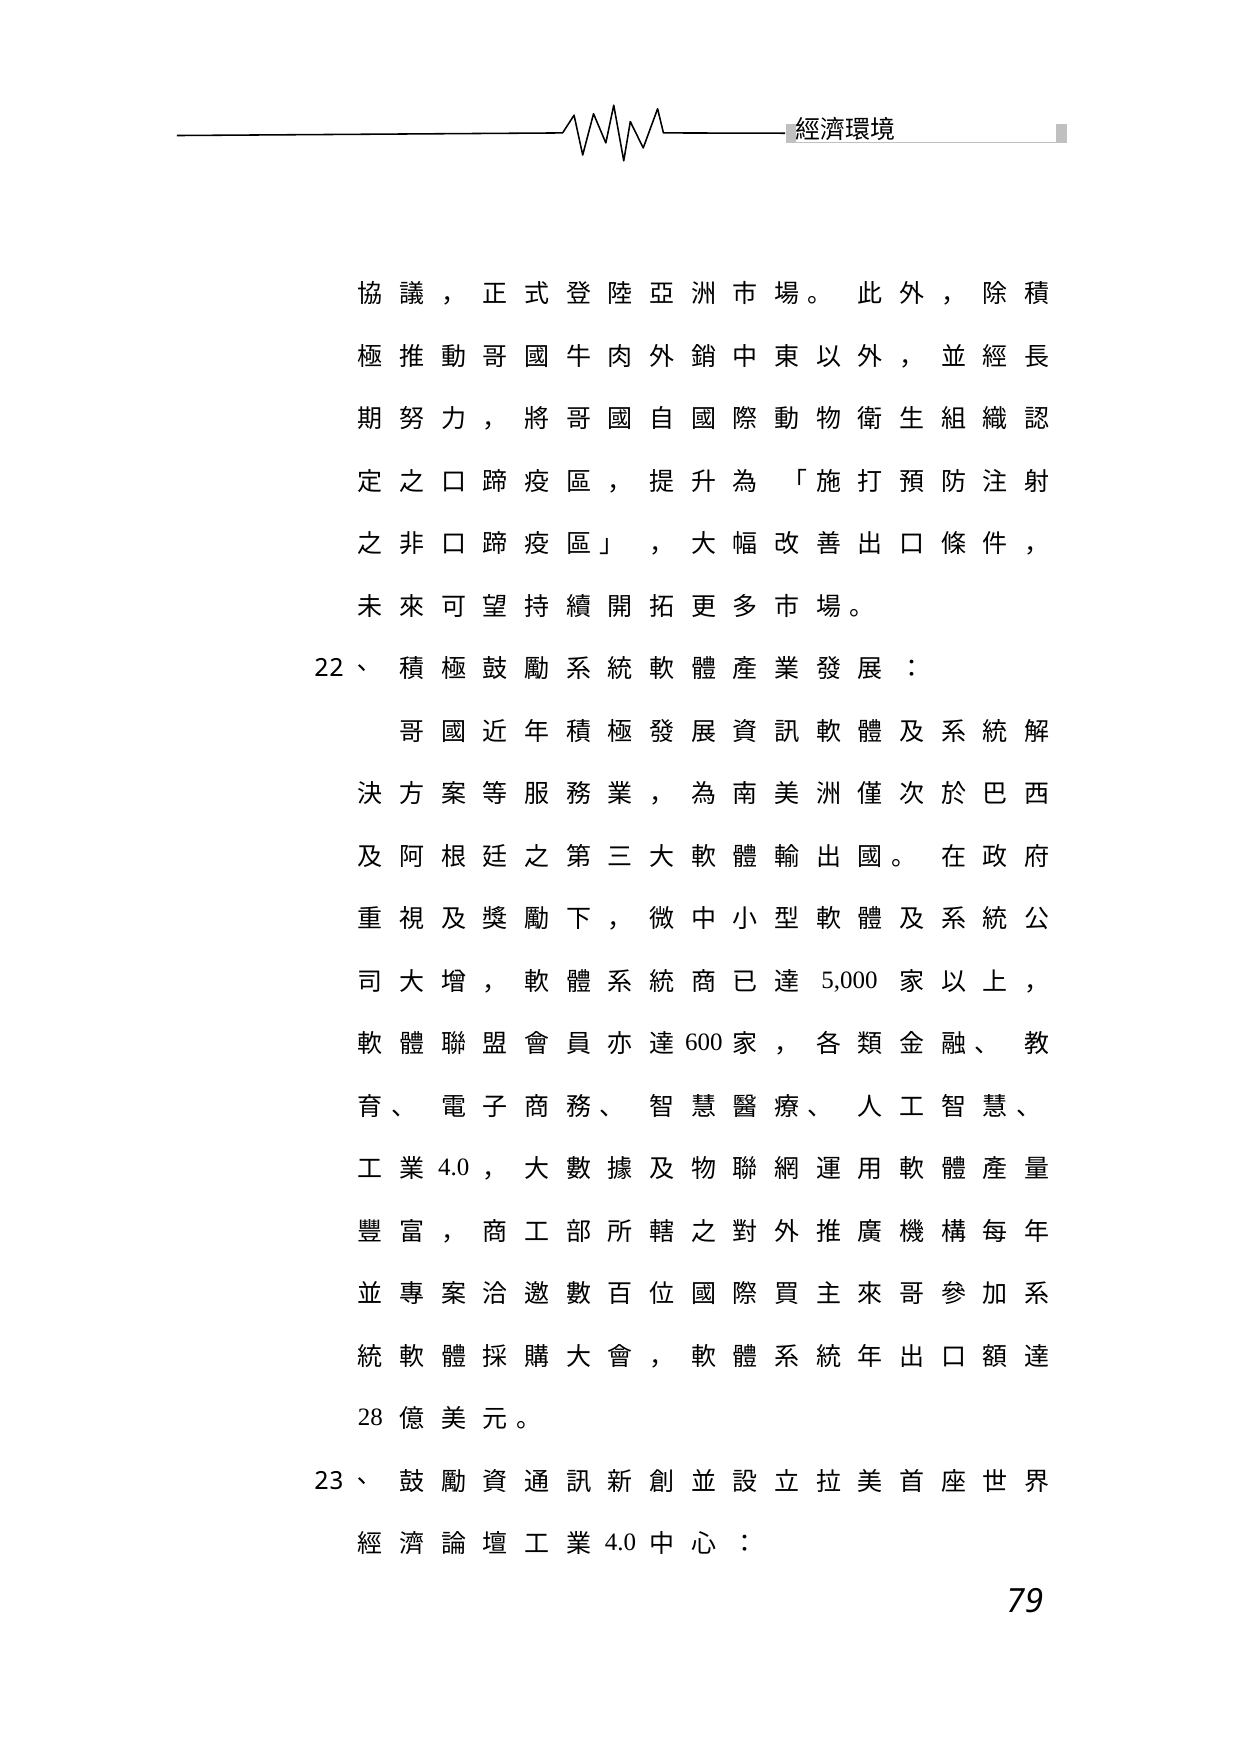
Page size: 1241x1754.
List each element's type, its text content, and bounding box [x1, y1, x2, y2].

text 協議，正式登陸亞洲市場。此外，除積極推動哥國牛肉外銷中東以外，並經長期努力，將哥國自國際動物衛生組織認定之口蹄疫區，提升為「施打預防注射之非口蹄疫區」，大幅改善出口條件，未來可望持續開拓更多市場。 [330, 250, 1058, 625]
text 22、積極鼓勵系統軟體產業發展： [281, 625, 1058, 688]
text 23、鼓勵資通訊新創並設立拉美首座世界經濟論壇工業4.0中心： [281, 1438, 1058, 1563]
text 哥國近年積極發展資訊軟體及系統解決方案等服務業，為南美洲僅次於巴西及阿根廷之第三大軟體輸出國。在政府重視及獎勵下，微中小型軟體及系統公司大增，軟體系統商已達5,000家以上，軟體聯盟會員亦達600家，各類金融、教育、電子商務、智慧醫療、人工智慧、工業4.0，大數據及物聯網運用軟體產量豐富，商工部所轄之對外推廣機構每年並專案洽邀數百位國際買主來哥參加系統軟體採購大會，軟體系統年出口額達28億美元。 [330, 688, 1058, 1438]
